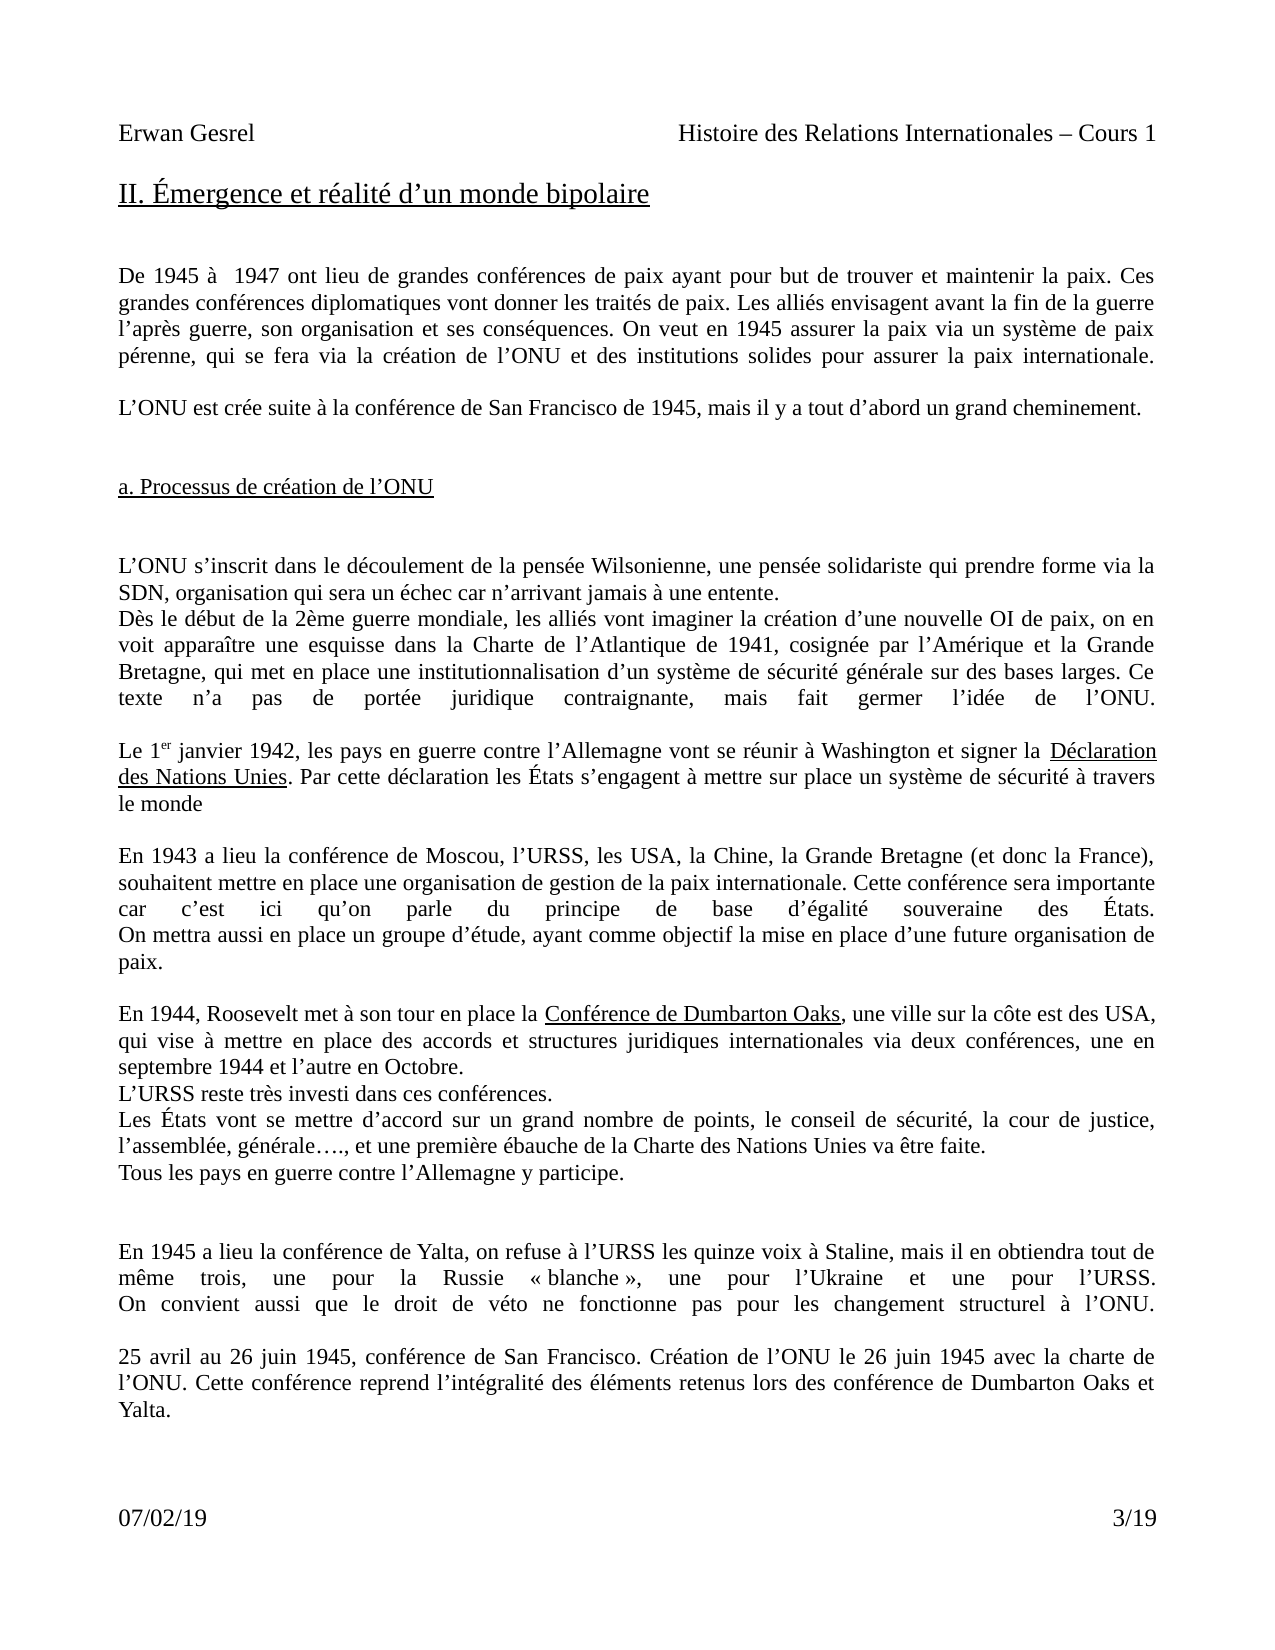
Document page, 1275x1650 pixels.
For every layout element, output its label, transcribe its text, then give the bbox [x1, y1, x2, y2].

text II. Émergence et réalité d’un monde bipolaire [118, 176, 1157, 210]
text En 1945 a lieu la conférence de Yalta, on refuse à l’URSS les quinze voix à Staline, mais il en obtiendra tout de même trois, une pour la Russie « blanche », une pour l’Ukraine et une pour l’URSS. On convient aussi que le droit de véto ne fonctionne pas pour les changement structurel à l’ONU. 25 avril au 26 juin 1945, conférence de San Francisco. Création de l’ONU le 26 juin 1945 avec la charte de l’ONU. Cette conférence reprend l’intégralité des éléments retenus lors des conférence de Dumbarton Oaks et Yalta. [118, 1238, 1157, 1422]
text Dès le début de la 2ème guerre mondiale, les alliés vont imaginer la création d’une nouvelle OI de paix, on en voit apparaître une esquisse dans la Charte de l’Atlantique de 1941, cosignée par l’Amérique et la Grande Bretagne, qui met en place une institutionnalisation d’un système de sécurité générale sur des bases larges. Ce texte n’a pas de portée juridique contraignante, mais fait germer l’idée de l’ONU. Le 1er janvier 1942, les pays en guerre contre l’Allemagne vont se réunir à Washington et signer la Déclaration des Nations Unies. Par cette déclaration les États s’engagent à mettre sur place un système de sécurité à travers le monde [118, 605, 1157, 816]
text L’ONU s’inscrit dans le découlement de la pensée Wilsonienne, une pensée solidariste qui prendre forme via la SDN, organisation qui sera un échec car n’arrivant jamais à une entente. [118, 552, 1157, 605]
text a. Processus de création de l’ONU [118, 473, 1157, 500]
text En 1943 a lieu la conférence de Moscou, l’URSS, les USA, la Chine, la Grande Bretagne (et donc la France), souhaitent mettre en place une organisation de gestion de la paix internationale. Cette conférence sera importante car c’est ici qu’on parle du principe de base d’égalité souveraine des États. On mettra aussi en place un groupe d’étude, ayant comme objectif la mise en place d’une future organisation de paix. [118, 842, 1157, 974]
text De 1945 à 1947 ont lieu de grandes conférences de paix ayant pour but de trouver et maintenir la paix. Ces grandes conférences diplomatiques vont donner les traités de paix. Les alliés envisagent avant la fin de la guerre l’après guerre, son organisation et ses conséquences. On veut en 1945 assurer la paix via un système de paix pérenne, qui se fera via la création de l’ONU et des institutions solides pour assurer la paix internationale. L’ONU est crée suite à la conférence de San Francisco de 1945, mais il y a tout d’abord un grand cheminement. [118, 263, 1157, 421]
text Les États vont se mettre d’accord sur un grand nombre de points, le conseil de sécurité, la cour de justice, l’assemblée, générale…., et une première ébauche de la Charte des Nations Unies va être faite. Tous les pays en guerre contre l’Allemagne y participe. [118, 1106, 1157, 1185]
text L’URSS reste très investi dans ces conférences. [118, 1079, 1157, 1106]
text En 1944, Roosevelt met à son tour en place la Conférence de Dumbarton Oaks, une ville sur la côte est des USA, qui vise à mettre en place des accords et structures juridiques internationales via deux conférences, une en septembre 1944 et l’autre en Octobre. [118, 1001, 1157, 1079]
